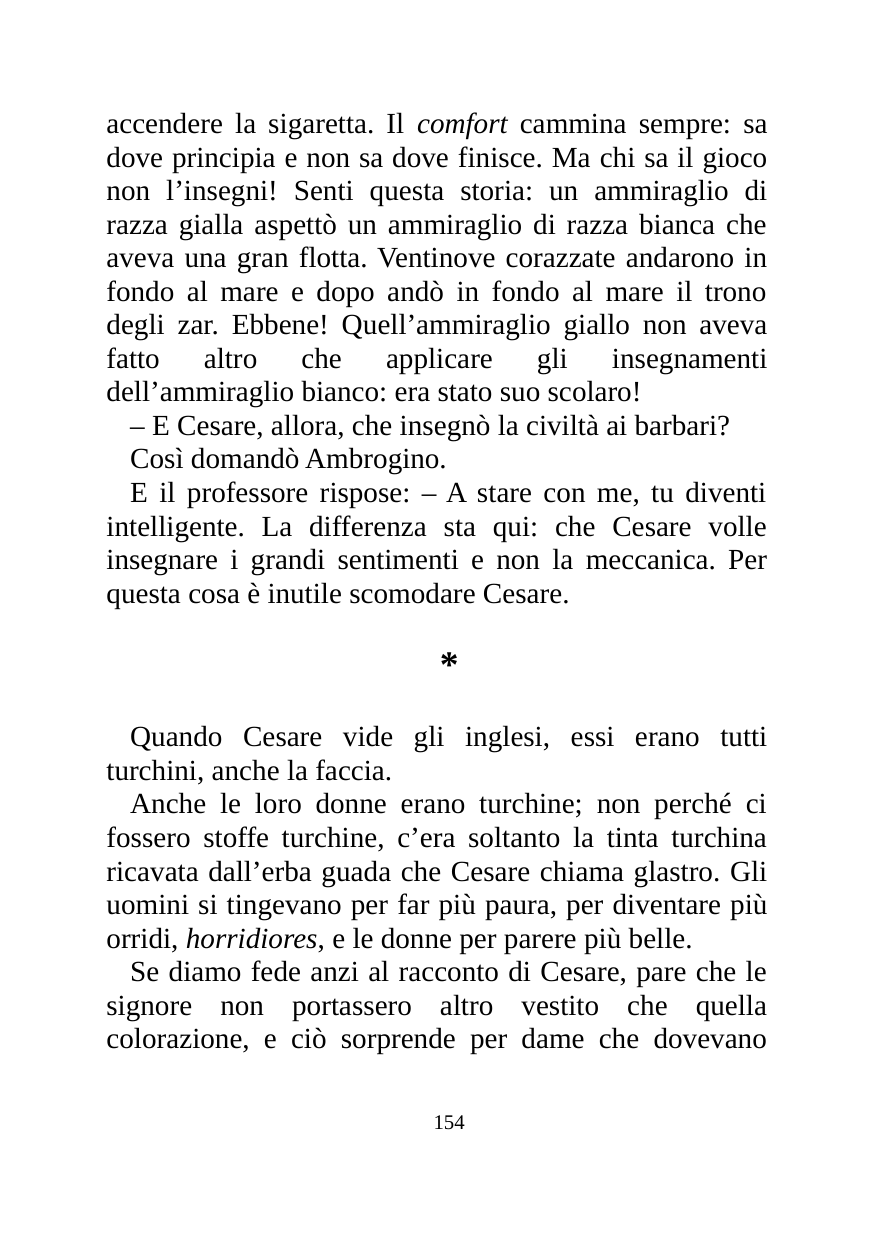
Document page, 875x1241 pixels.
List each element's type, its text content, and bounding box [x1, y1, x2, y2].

text * [106, 643, 768, 686]
text E il professore rispose: – A stare con me, tu diventi intelligente. La differenza sta qui: che Cesare volle insegnare i grandi sentimenti e non la meccanica. Per questa cosa è inutile scomodare Cesare. [106, 475, 768, 609]
text Se diamo fede anzi al racconto di Cesare, pare che le signore non portassero altro vestito che quella colorazione, e ciò sorprende per dame che dovevano [106, 954, 768, 1055]
text Anche le loro donne erano turchine; non perché ci fossero stoffe turchine, c’era soltanto la tinta turchina ricavata dall’erba guada che Cesare chiama glastro. Gli uomini si tingevano per far più paura, per diventare più orridi, horridiores, e le donne per parere più belle. [106, 787, 768, 954]
text – E Cesare, allora, che insegnò la civiltà ai barbari? [106, 408, 768, 442]
text Quando Cesare vide gli inglesi, essi erano tutti turchini, anche la faccia. [106, 719, 768, 787]
text accendere la sigaretta. Il comfort cammina sempre: sa dove principia e non sa dove finisce. Ma chi sa il gioco non l’insegni! Senti questa storia: un ammiraglio di razza gialla aspettò un ammiraglio di razza bianca che aveva una gran flotta. Ventinove corazzate andarono in fondo al mare e dopo andò in fondo al mare il trono degli zar. Ebbene! Quell’ammiraglio giallo non aveva fatto altro che applicare gli insegnamenti dell’ammiraglio bianco: era stato suo scolaro! [106, 106, 768, 408]
text Così domandò Ambrogino. [106, 442, 768, 475]
